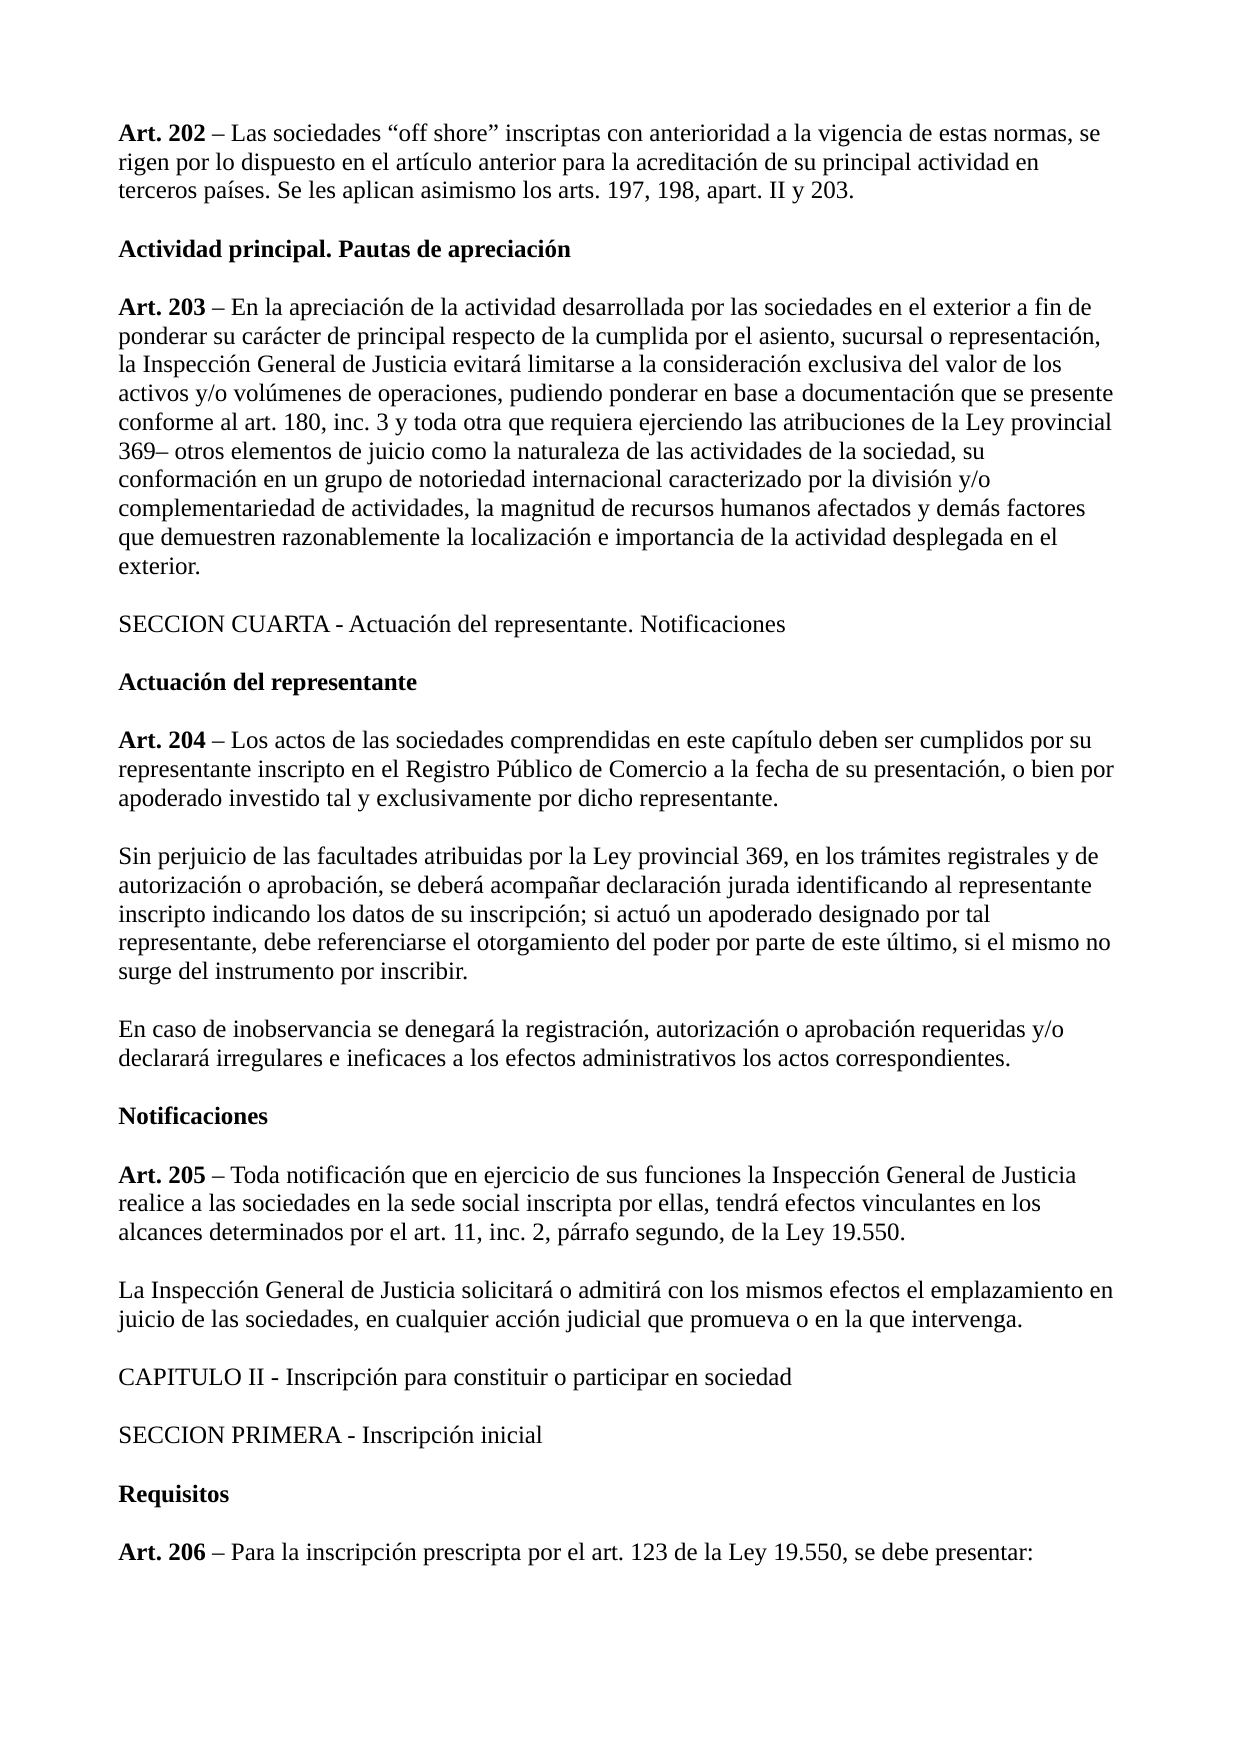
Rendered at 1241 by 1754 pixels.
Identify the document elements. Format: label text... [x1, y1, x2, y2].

table_header Art. 202 – Las sociedades “off shore” inscriptas con anterioridad a la vigencia de estas normas, se rigen por lo dispuesto en el artículo anterior para la acreditación de su principal actividad en terceros países. Se les aplican asimismo los arts. 197, 198, apart. II y 203. Actividad principal. Pautas de apreciación Art. 203 – En la apreciación de la actividad desarrollada por las sociedades en el exterior a fin de ponderar su carácter de principal respecto de la cumplida por el asiento, sucursal o representación, la Inspección General de Justicia evitará limitarse a la consideración exclusiva del valor de los activos y/o volúmenes de operaciones, pudiendo ponderar en base a documentación que se presente conforme al art. 180, inc. 3 y toda otra que requiera ejerciendo las atribuciones de la Ley provincial 369– otros elementos de juicio como la naturaleza de las actividades de la sociedad, su conformación en un grupo de notoriedad internacional caracterizado por la división y/o complementariedad de actividades, la magnitud de recursos humanos afectados y demás factores que demuestren razonablemente la localización e importancia de la actividad desplegada en el exterior. SECCION CUARTA - Actuación del representante. Notificaciones Actuación del representante Art. 204 – Los actos de las sociedades comprendidas en este capítulo deben ser cumplidos por su representante inscripto en el Registro Público de Comercio a la fecha de su presentación, o bien por apoderado investido tal y exclusivamente por dicho representante. Sin perjuicio de las facultades atribuidas por la Ley provincial 369, en los trámites registrales y de autorización o aprobación, se deberá acompañar declaración jurada identificando al representante inscripto indicando los datos de su inscripción; si actuó un apoderado designado por tal representante, debe referenciarse el otorgamiento del poder por parte de este último, si el mismo no surge del instrumento por inscribir. En caso de inobservancia se denegará la registración, autorización o aprobación requeridas y/o declarará irregulares e ineficaces a los efectos administrativos los actos correspondientes. Notificaciones Art. 205 – Toda notificación que en ejercicio de sus funciones la Inspección General de Justicia realice a las sociedades en la sede social inscripta por ellas, tendrá efectos vinculantes en los alcances determinados por el art. 11, inc. 2, párrafo segundo, de la Ley 19.550. La Inspección General de Justicia solicitará o admitirá con los mismos efectos el emplazamiento en juicio de las sociedades, en cualquier acción judicial que promueva o en la que intervenga. CAPITULO II - Inscripción para constituir o participar en sociedad SECCION PRIMERA - Inscripción inicial Requisitos Art. 206 – Para la inscripción prescripta por el art. 123 de la Ley 19.550, se debe presentar: [118, 118, 1122, 1595]
